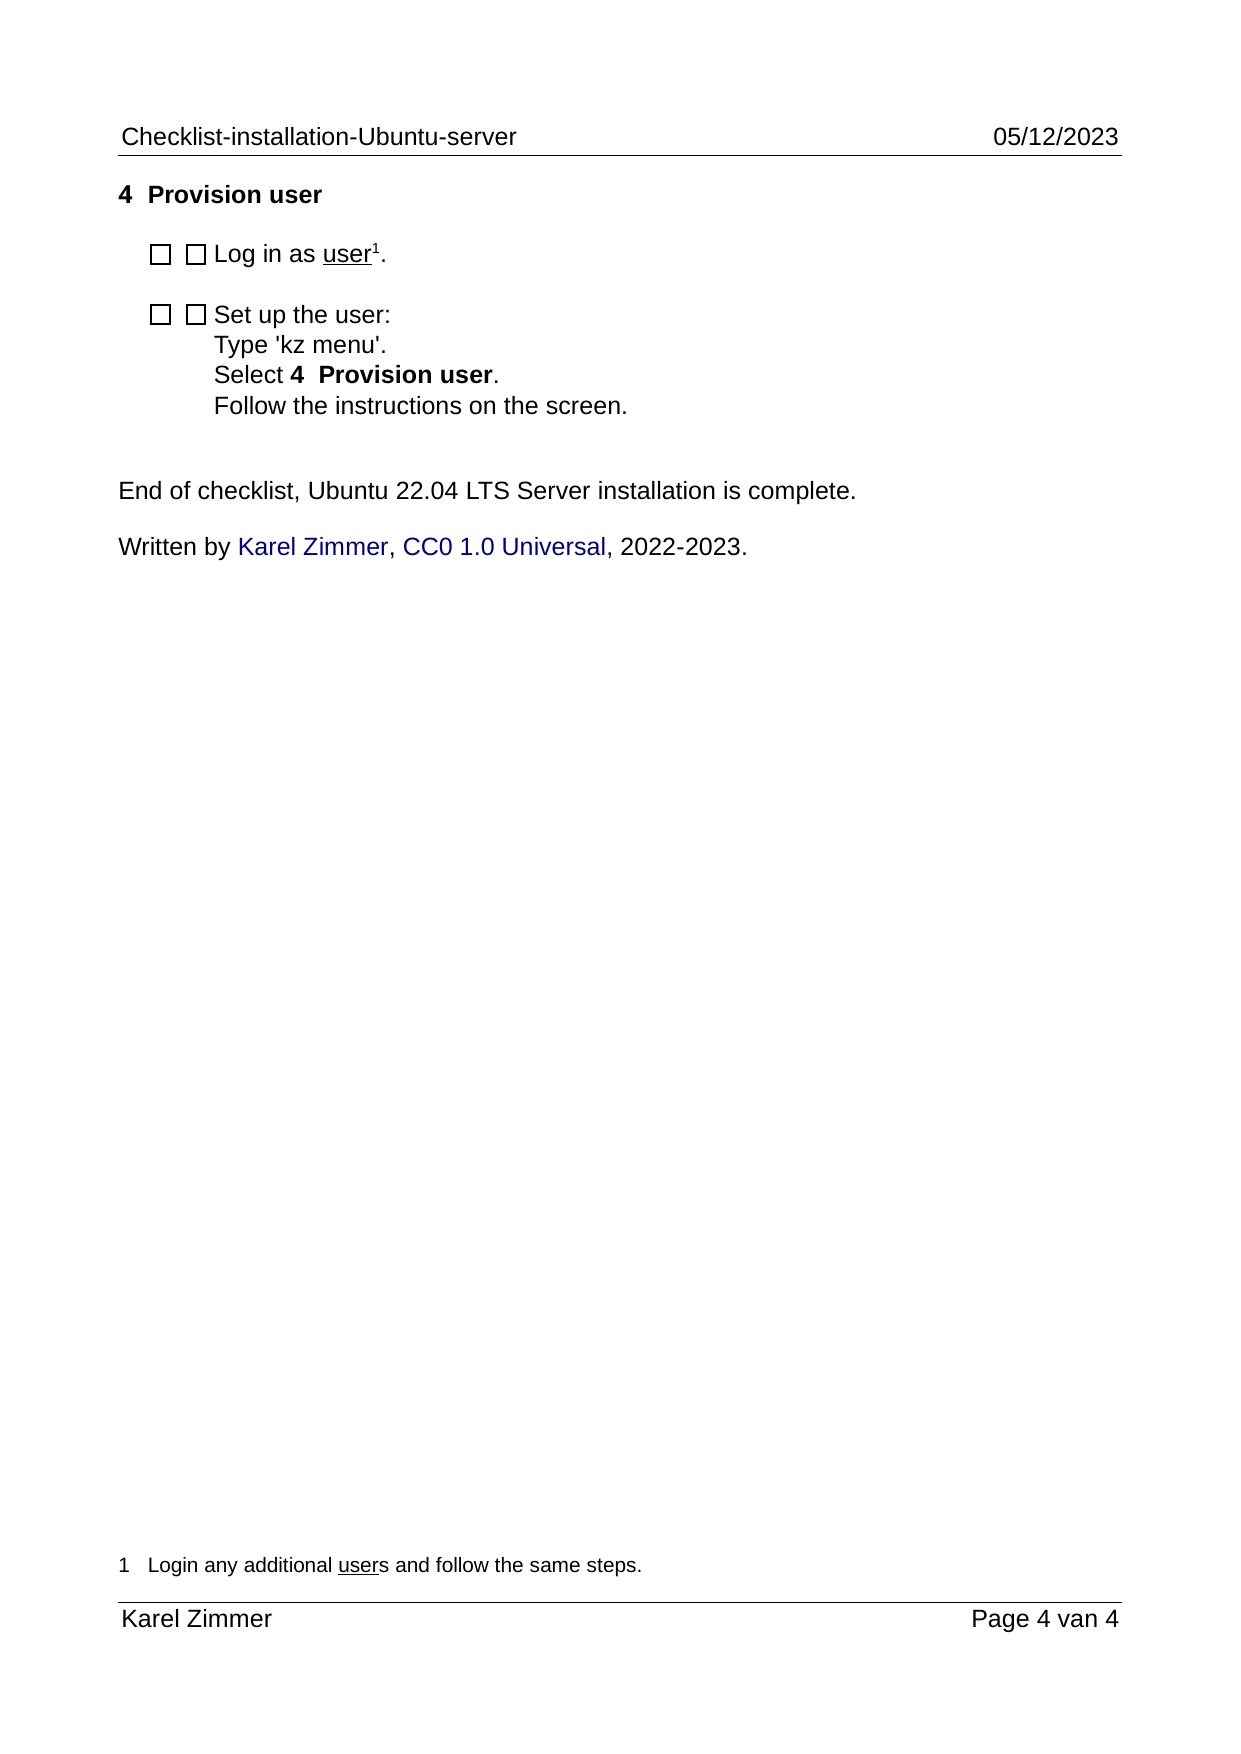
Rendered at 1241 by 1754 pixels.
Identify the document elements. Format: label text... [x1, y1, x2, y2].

table_header [142, 239, 177, 269]
table_cell Follow the instructions on the screen. [213, 391, 1122, 421]
table_cell [142, 360, 177, 391]
table_cell Select 4 Provision user. [213, 360, 1122, 391]
table_cell Type 'kz menu'. [213, 330, 1122, 360]
list Provision user [118, 177, 1122, 211]
table_cell [177, 360, 213, 391]
table_cell [142, 269, 177, 300]
table_cell [213, 269, 1122, 300]
table_cell [177, 330, 213, 360]
table_cell [177, 269, 213, 300]
table_cell [142, 300, 177, 330]
table_cell [118, 300, 142, 330]
table_cell [177, 391, 213, 421]
table_header [177, 239, 213, 269]
text Written by Karel Zimmer, CC0 1.0 Universal, 2022-2023. [118, 533, 1122, 561]
table_cell [118, 391, 142, 421]
table_cell [118, 330, 142, 360]
table_cell [177, 300, 213, 330]
text End of checklist, Ubuntu 22.04 LTS Server installation is complete. [118, 477, 1122, 505]
table_cell [142, 391, 177, 421]
table_header Log in as USER. [213, 239, 1122, 269]
table_cell [142, 330, 177, 360]
table_cell Set up the user: [213, 300, 1122, 330]
table_cell [118, 360, 142, 391]
table_header [118, 239, 142, 269]
table_cell [118, 269, 142, 300]
